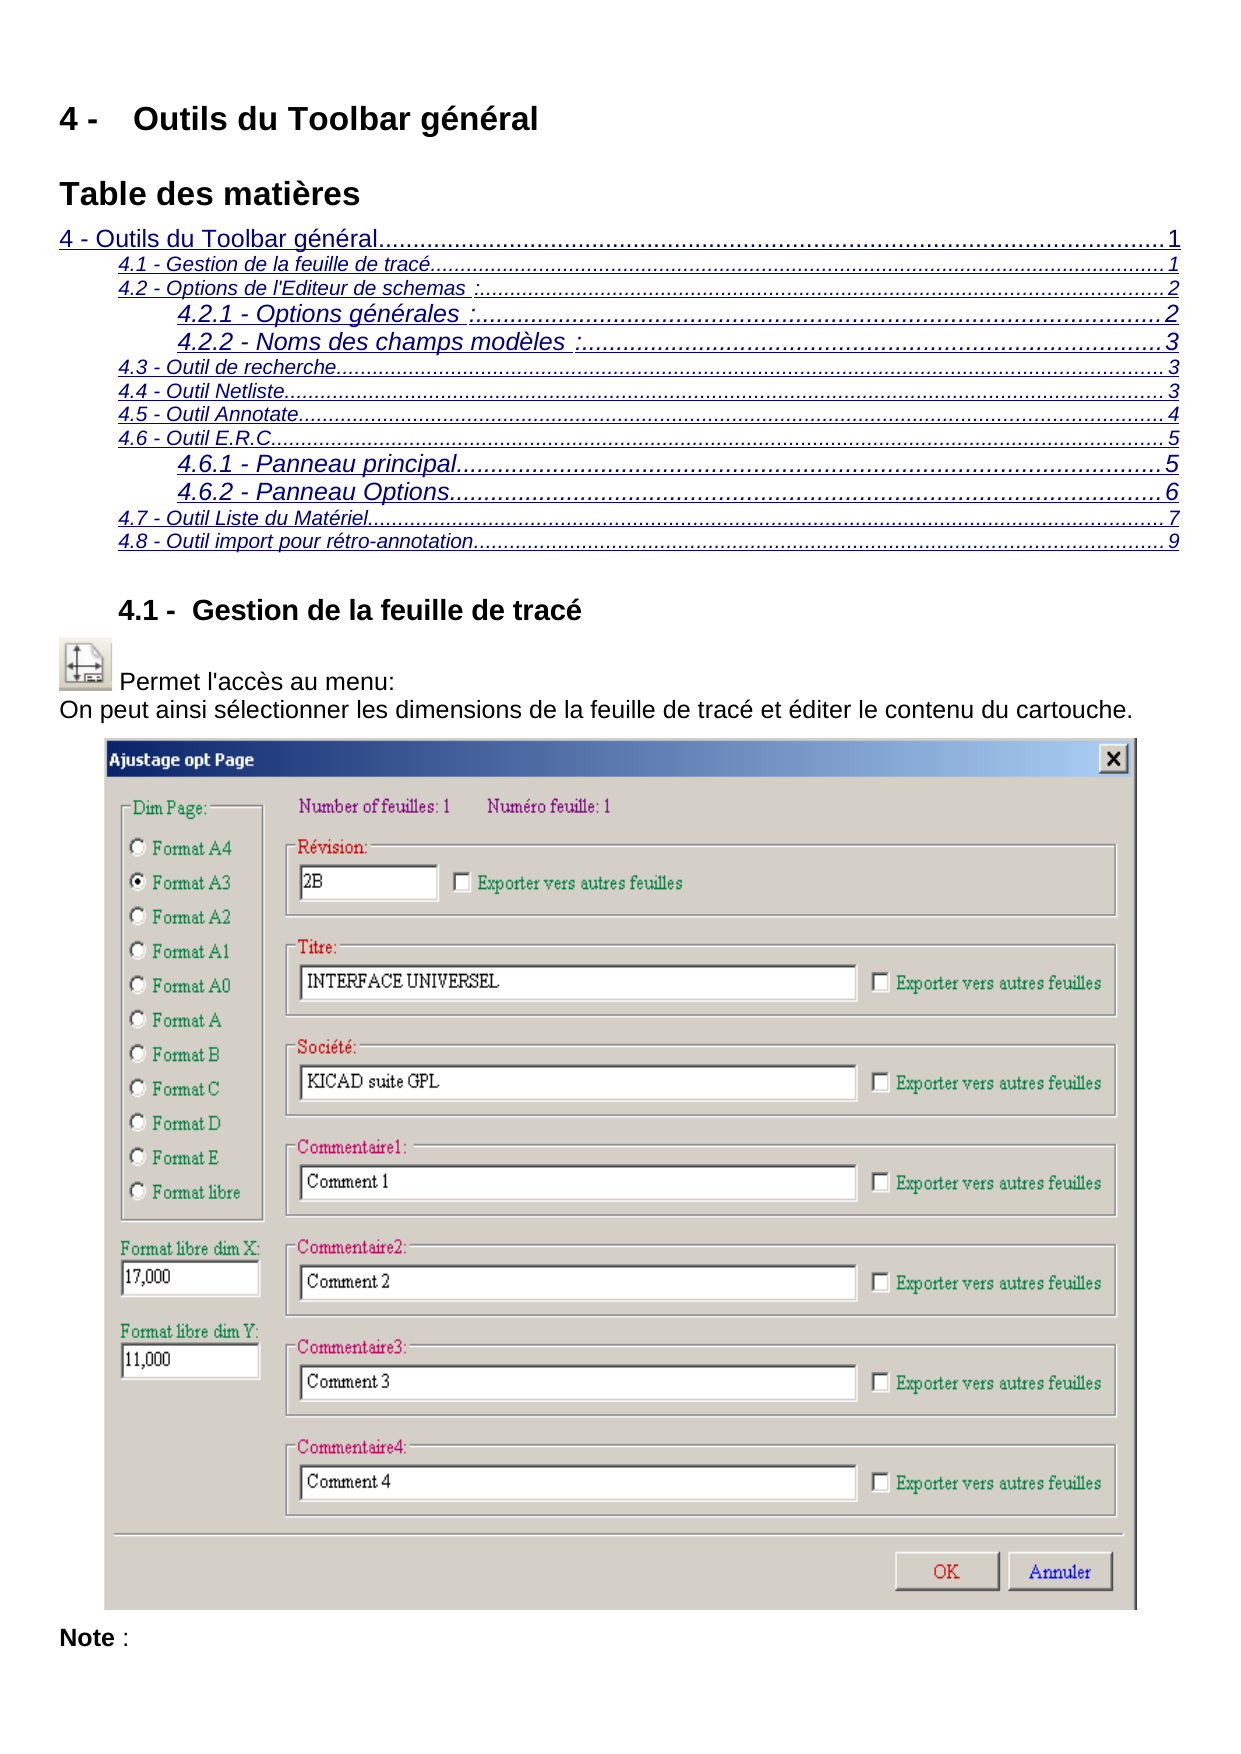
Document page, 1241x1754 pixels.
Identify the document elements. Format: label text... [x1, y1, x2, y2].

text Permet l'accès au menu: [59, 638, 1181, 696]
picture [59, 637, 113, 691]
text 4.4 - Outil Netliste 3 [118, 379, 1181, 403]
text 4.3 - Outil de recherche 3 [118, 356, 1181, 379]
text 4.1 - Gestion de la feuille de tracé 1 [118, 253, 1181, 276]
subtitle Gestion de la feuille de tracé [118, 593, 1181, 626]
text 4.2.2 - Noms des champs modèles : 3 [177, 328, 1181, 356]
text Note : [59, 1624, 1181, 1652]
picture [103, 738, 1137, 1610]
text 4.6.1 - Panneau principal 5 [177, 450, 1181, 478]
subtitle Table des matières [59, 174, 1181, 212]
subtitle Outils du Toolbar général [59, 100, 1181, 138]
text 4.6.2 - Panneau Options 6 [177, 478, 1181, 506]
text 4.2 - Options de l'Editeur de schemas : 2 [118, 276, 1181, 300]
text 4.6 - Outil E.R.C 5 [118, 426, 1181, 450]
text 4.5 - Outil Annotate 4 [118, 403, 1181, 426]
text 4.7 - Outil Liste du Matériel 7 [118, 506, 1181, 529]
text 4 - Outils du Toolbar général 1 [59, 224, 1181, 249]
text 4.8 - Outil import pour rétro-annotation 9 [118, 529, 1181, 553]
text On peut ainsi sélectionner les dimensions de la feuille de tracé et éditer le contenu du cartouche. [59, 696, 1181, 724]
text 4.2.1 - Options générales : 2 [177, 300, 1181, 328]
